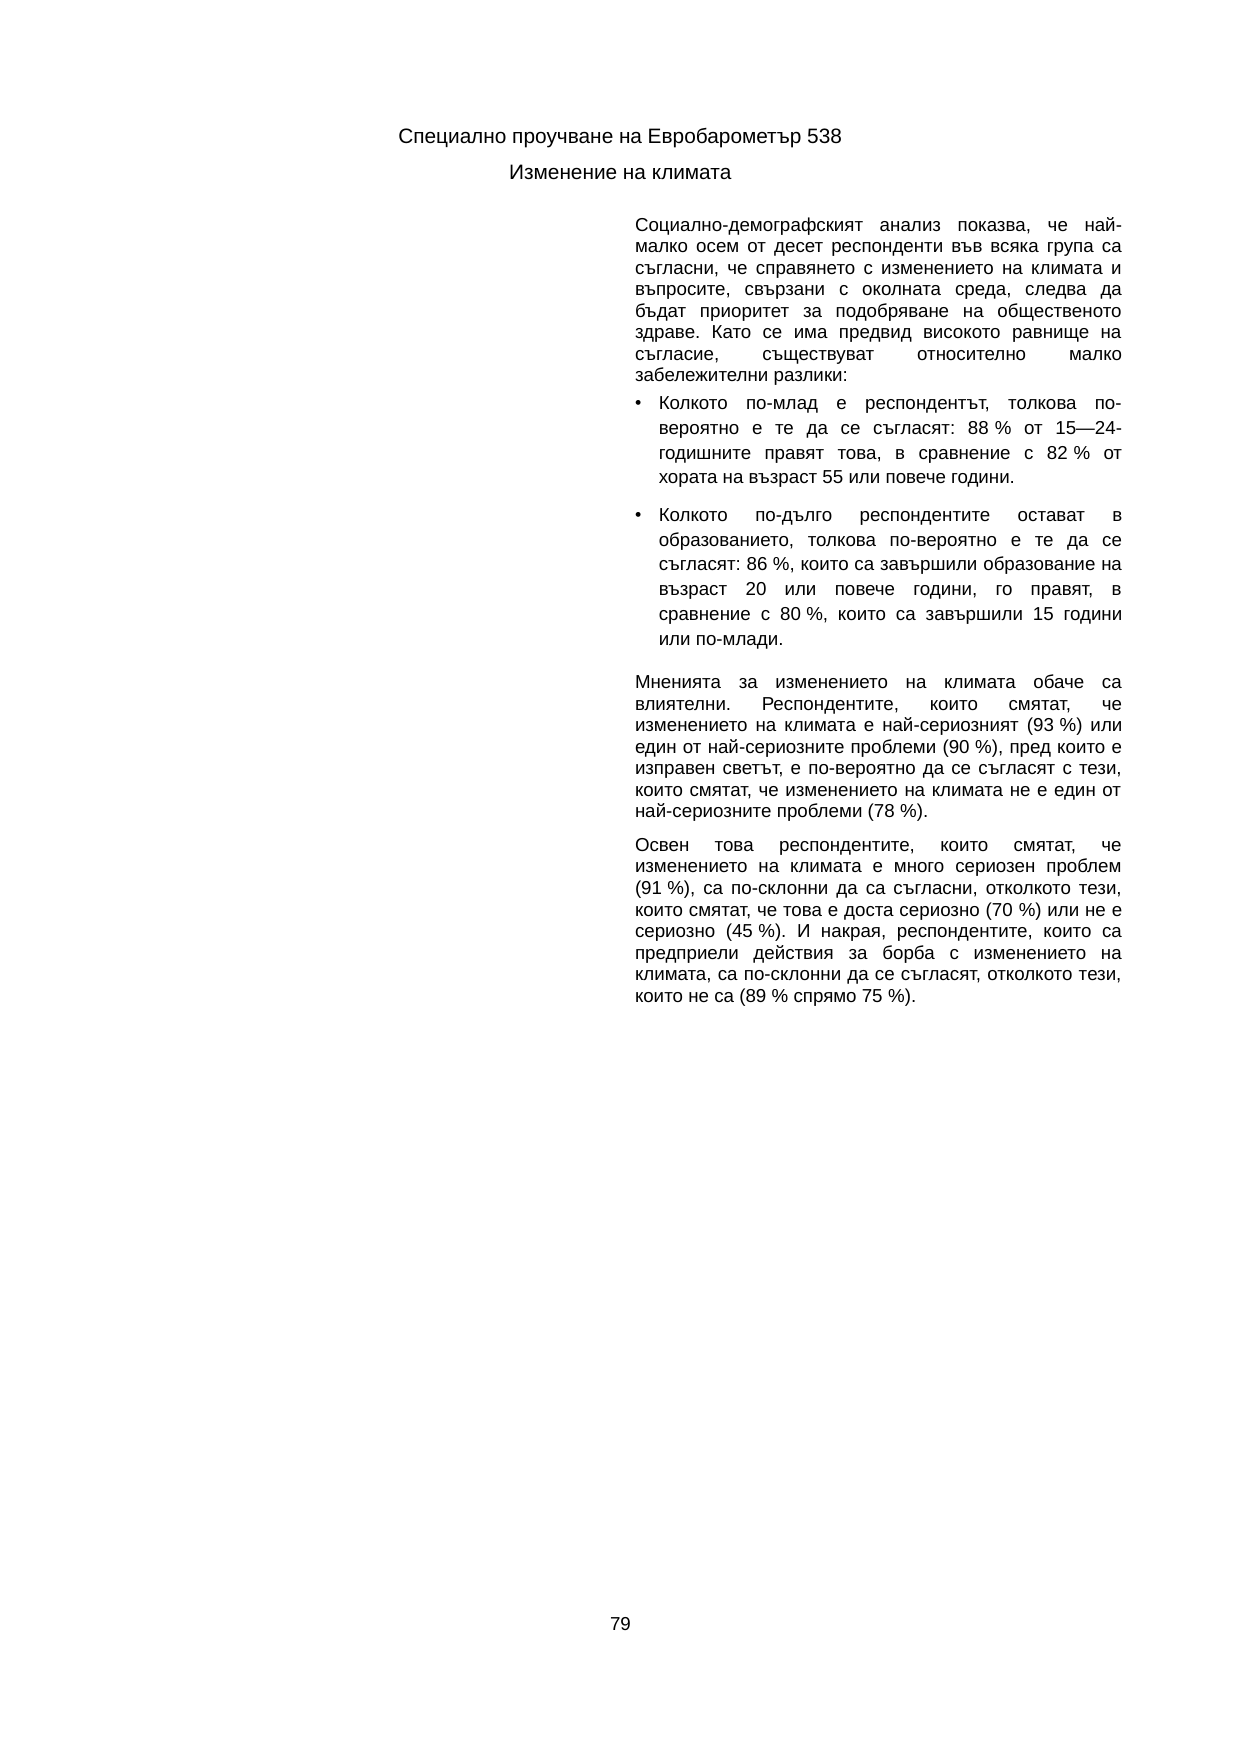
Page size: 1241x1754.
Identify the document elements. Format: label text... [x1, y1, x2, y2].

list Колкото по-млад е респондентът, толкова по-вероятно е те да се съгласят: 88 % от 15—24-годишните правят това, в сравнение с 82 % от хората на възраст 55 или повече години. [635, 392, 1122, 488]
text Освен това респондентите, които смятат, че изменението на климата е много сериозен проблем (91 %), са по-склонни да са съгласни, отколкото тези, които смятат, че това е доста сериозно (70 %) или не е сериозно (45 %). И накрая, респондентите, които са предприели действия за борба с изменението на климата, са по-склонни да се съгласят, отколкото тези, които не са (89 % спрямо 75 %). [635, 834, 1122, 1006]
list Колкото по-дълго респондентите остават в образованието, толкова по-вероятно е те да се съгласят: 86 %, които са завършили образование на възраст 20 или повече години, го правят, в сравнение с 80 %, които са завършили 15 години или по-млади. [635, 503, 1122, 649]
text Социално-демографският анализ показва, че най-малко осем от десет респонденти във всяка група са съгласни, че справянето с изменението на климата и въпросите, свързани с околната среда, следва да бъдат приоритет за подобряване на общественото здраве. Като се има предвид високото равнище на съгласие, съществуват относително малко забележителни разлики: [635, 213, 1122, 386]
text Мненията за изменението на климата обаче са влиятелни. Респондентите, които смятат, че изменението на климата е най-сериозният (93 %) или един от най-сериозните проблеми (90 %), пред които е изправен светът, е по-вероятно да се съгласят с тези, които смятат, че изменението на климата не е един от най-сериозните проблеми (78 %). [635, 671, 1122, 822]
